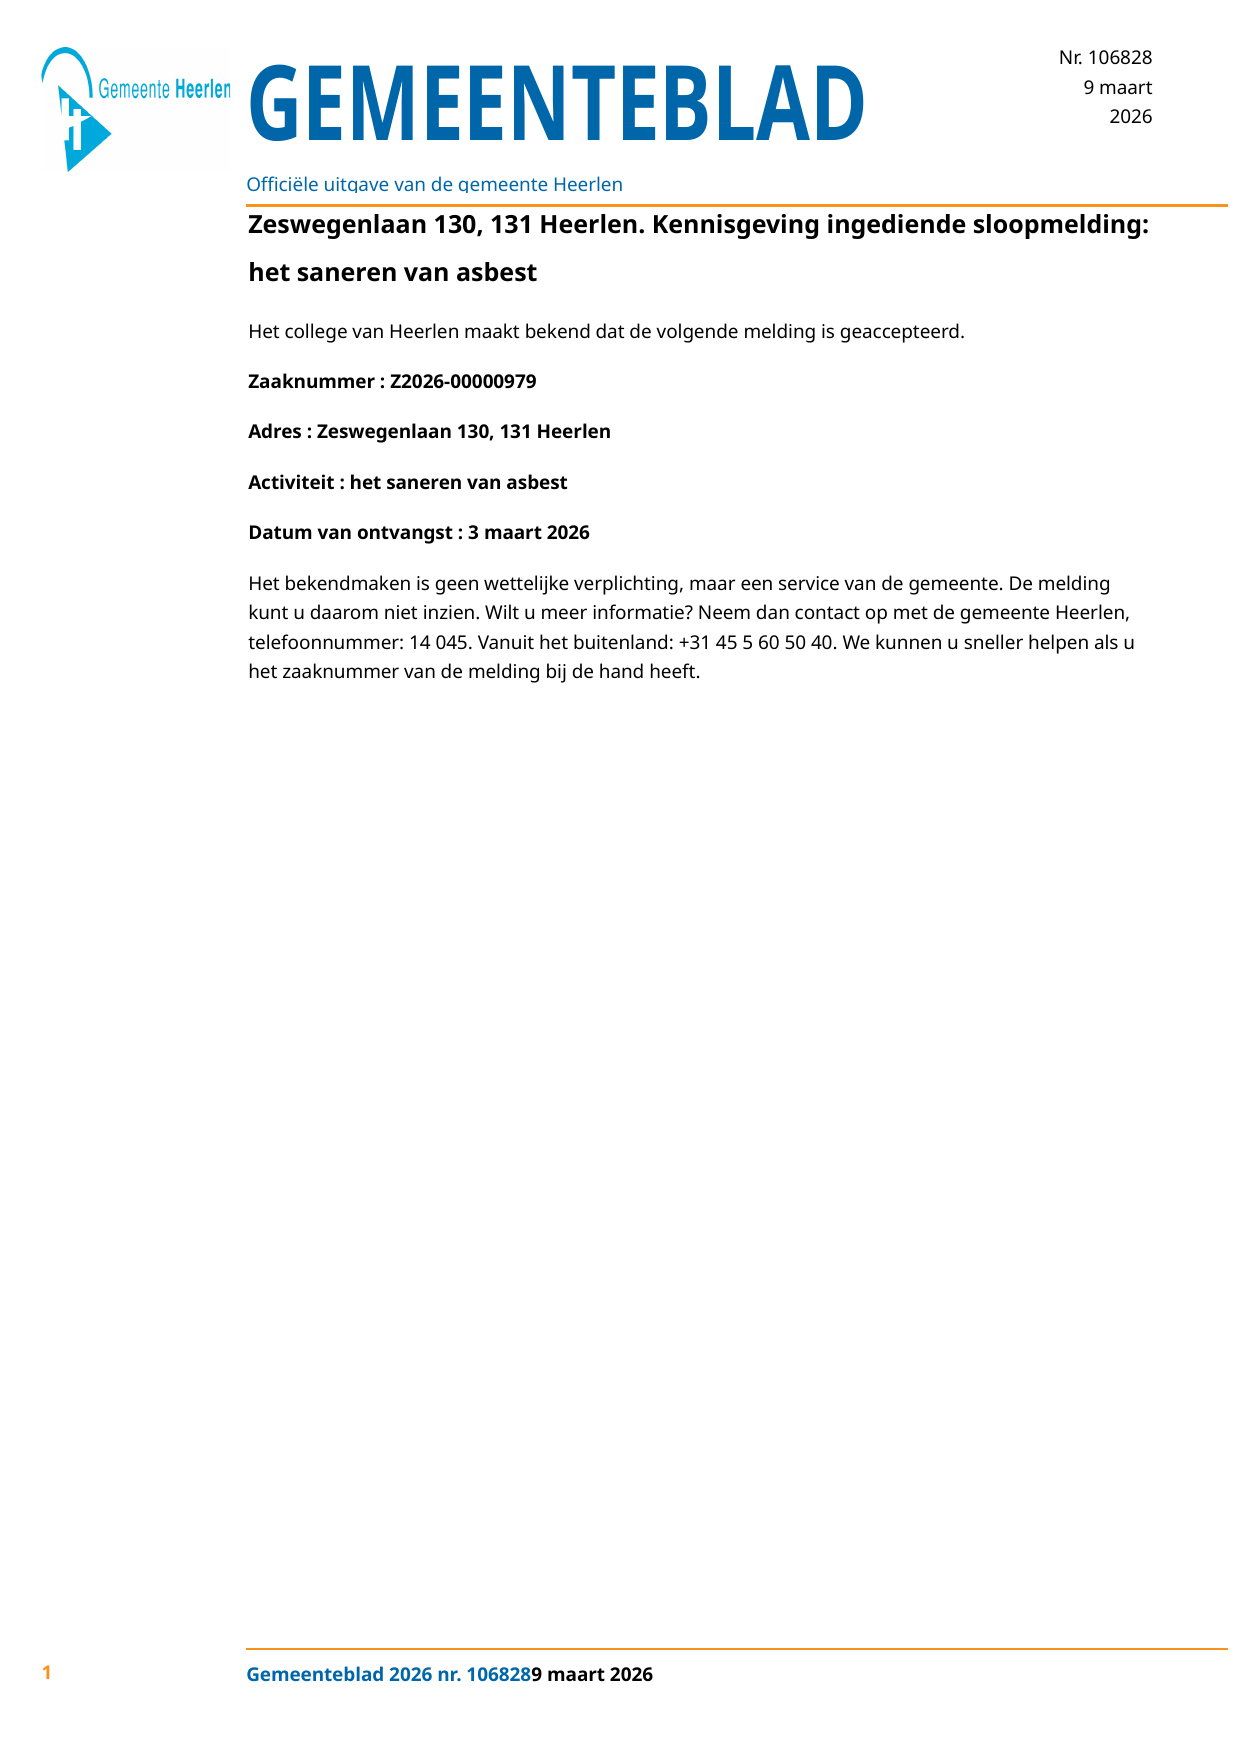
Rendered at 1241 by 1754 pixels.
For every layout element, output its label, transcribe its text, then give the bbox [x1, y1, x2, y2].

text Datum van ontvangst : 3 maart 2026 [248, 519, 1152, 545]
picture [41, 47, 231, 172]
text Het bekendmaken is geen wettelijke verplichting, maar een service van de gemeente. De melding kunt u daarom niet inzien. Wilt u meer informatie? Neem dan contact op met de gemeente Heerlen, telefoonnummer: 14 045. Vanuit het buitenland: +31 45 5 60 50 40. We kunnen u sneller helpen als u het zaaknummer van de melding bij de hand heeft. [248, 570, 1152, 684]
text Het college van Heerlen maakt bekend dat de volgende melding is geaccepteerd. [248, 318, 1152, 344]
text Zaaknummer : Z2026-00000979 [248, 368, 1152, 394]
text Zeswegenlaan 130, 131 Heerlen. Kennisgeving ingediende sloopmelding: het saneren van asbest [248, 207, 1152, 288]
picture [41, 47, 59, 70]
text Adres : Zeswegenlaan 130, 131 Heerlen [248, 419, 1152, 444]
text Activiteit : het saneren van asbest [248, 469, 1152, 495]
